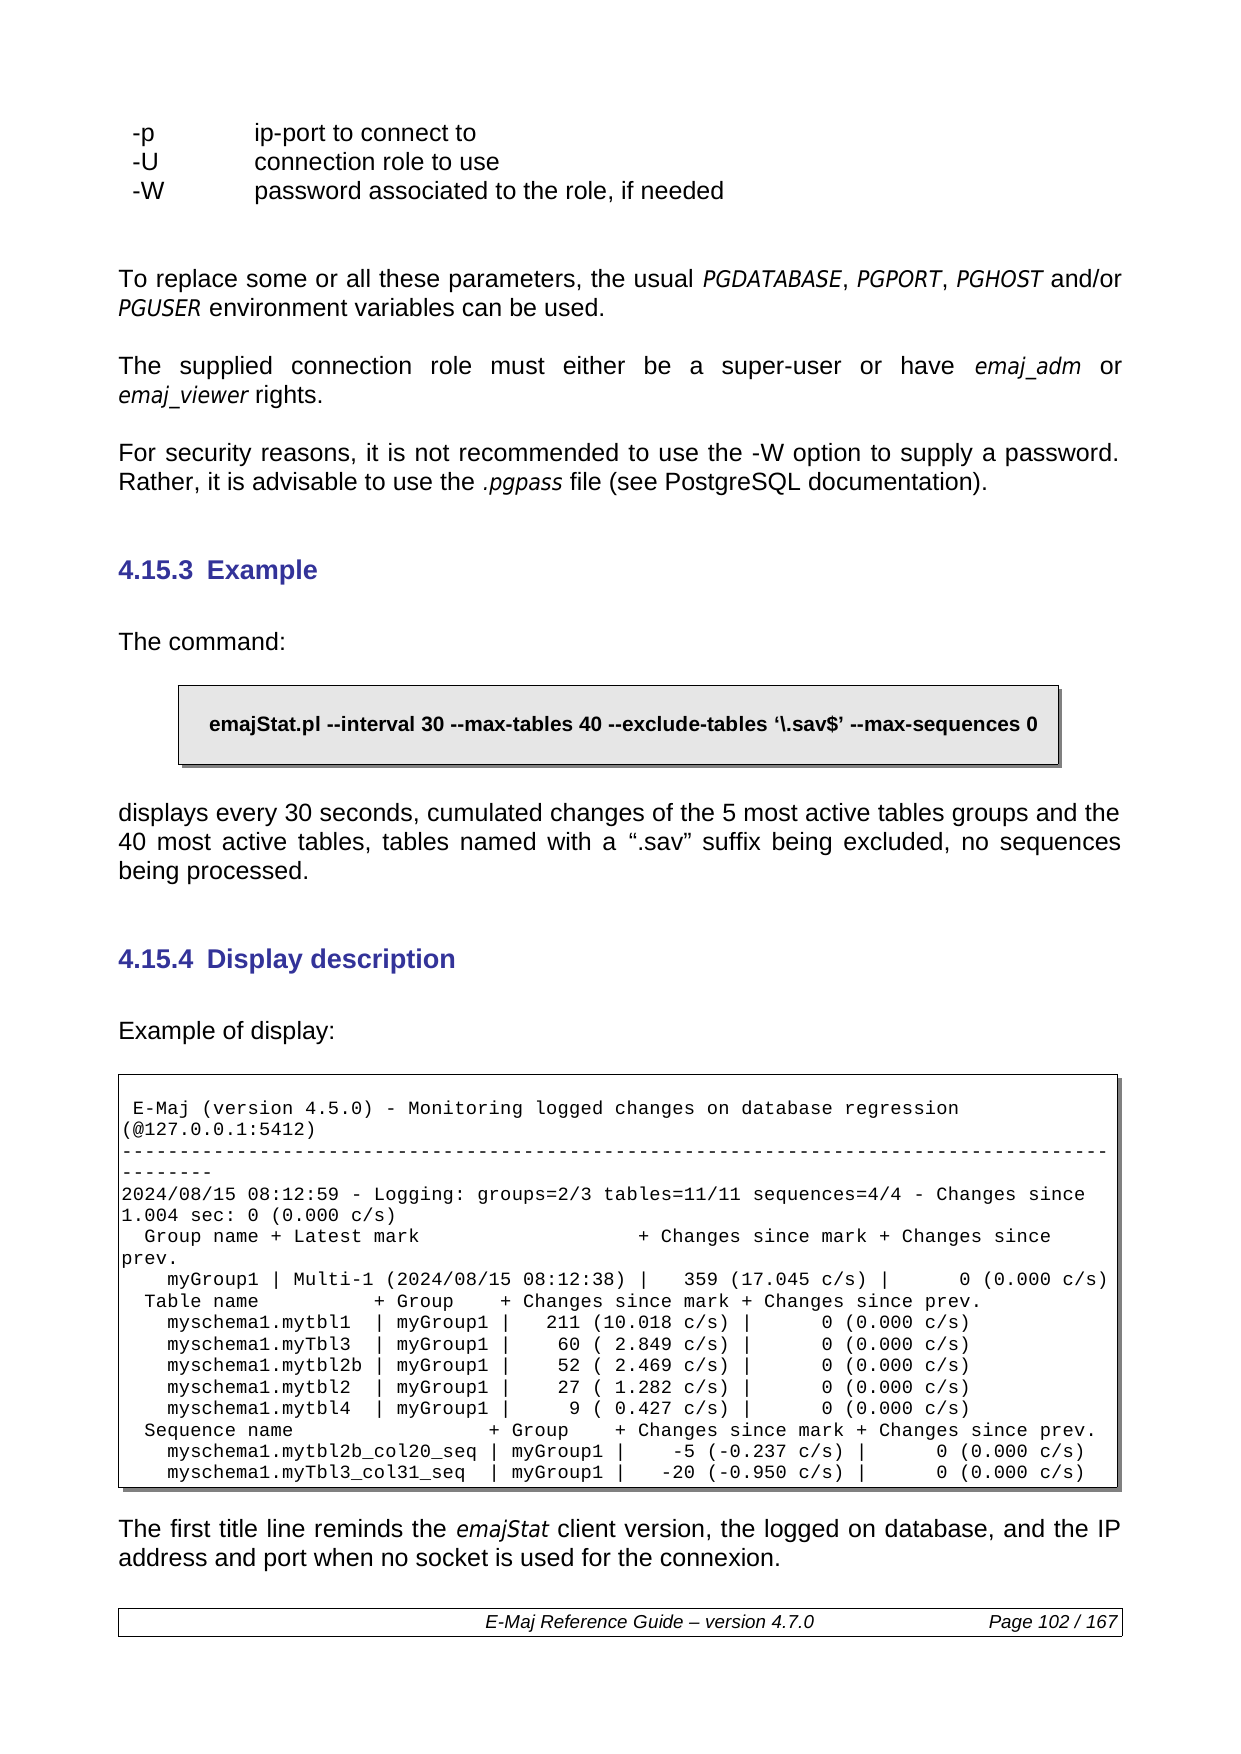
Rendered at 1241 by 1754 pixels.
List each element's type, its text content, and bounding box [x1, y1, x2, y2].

text myschema1.mytbl4 | myGroup1 | 9 ( 0.427 c/s) | 0 (0.000 c/s) [119, 1396, 1117, 1417]
text Group name + Latest mark + Changes since mark + Changes since prev. [119, 1224, 1117, 1267]
text -U connection role to use [118, 147, 1122, 176]
text myGroup1 | Multi-1 (2024/08/15 08:12:38) | 359 (17.045 c/s) | 0 (0.000 c/s) [119, 1267, 1117, 1288]
text displays every 30 seconds, cumulated changes of the 5 most active tables groups and the 40 most active tables, tables named with a “.sav” suffix being excluded, no sequences being processed. [118, 798, 1122, 885]
text The supplied connection role must either be a super-user or have emaj_adm or emaj_viewer rights. [118, 351, 1122, 409]
text 2024/08/15 08:12:59 - Logging: groups=2/3 tables=11/11 sequences=4/4 - Changes since 1.004 sec: 0 (0.000 c/s) [119, 1181, 1117, 1224]
text myschema1.myTbl3_col31_seq | myGroup1 | -20 (-0.950 c/s) | 0 (0.000 c/s) [119, 1460, 1117, 1487]
text myschema1.mytbl2 | myGroup1 | 27 ( 1.282 c/s) | 0 (0.000 c/s) [119, 1374, 1117, 1396]
text E-Maj (version 4.5.0) - Monitoring logged changes on database regression (@127.0.0.1:5412) [119, 1095, 1117, 1138]
text myschema1.mytbl2b | myGroup1 | 52 ( 2.469 c/s) | 0 (0.000 c/s) [119, 1353, 1117, 1374]
text For security reasons, it is not recommended to use the -W option to supply a password. Rather, it is advisable to use the .pgpass file (see PostgreSQL documentation). [118, 438, 1122, 496]
text The first title line reminds the emajStat client version, the logged on database, and the IP address and port when no socket is used for the connexion. [118, 1514, 1122, 1572]
text Table name + Group + Changes since mark + Changes since prev. [119, 1288, 1117, 1310]
text emajStat.pl --interval 30 --max-tables 40 --exclude-tables ‘\.sav$’ --max-sequences 0 [179, 709, 1058, 733]
text -p ip-port to connect to [118, 118, 1122, 147]
text myschema1.mytbl1 | myGroup1 | 211 (10.018 c/s) | 0 (0.000 c/s) [119, 1310, 1117, 1331]
text -W password associated to the role, if needed [118, 176, 1122, 205]
text To replace some or all these parameters, the usual PGDATABASE, PGPORT, PGHOST and/or PGUSER environment variables can be used. [118, 263, 1122, 322]
text myschema1.myTbl3 | myGroup1 | 60 ( 2.849 c/s) | 0 (0.000 c/s) [119, 1331, 1117, 1353]
text myschema1.mytbl2b_col20_seq | myGroup1 | -5 (-0.237 c/s) | 0 (0.000 c/s) [119, 1438, 1117, 1460]
text Example of display: [118, 1016, 1122, 1044]
text The command: [118, 627, 1122, 656]
text ---------------------------------------------------------------------------------------------- [119, 1138, 1117, 1181]
subtitle Display description [118, 943, 1122, 974]
text Sequence name + Group + Changes since mark + Changes since prev. [119, 1417, 1117, 1438]
subtitle Example [118, 554, 1122, 585]
